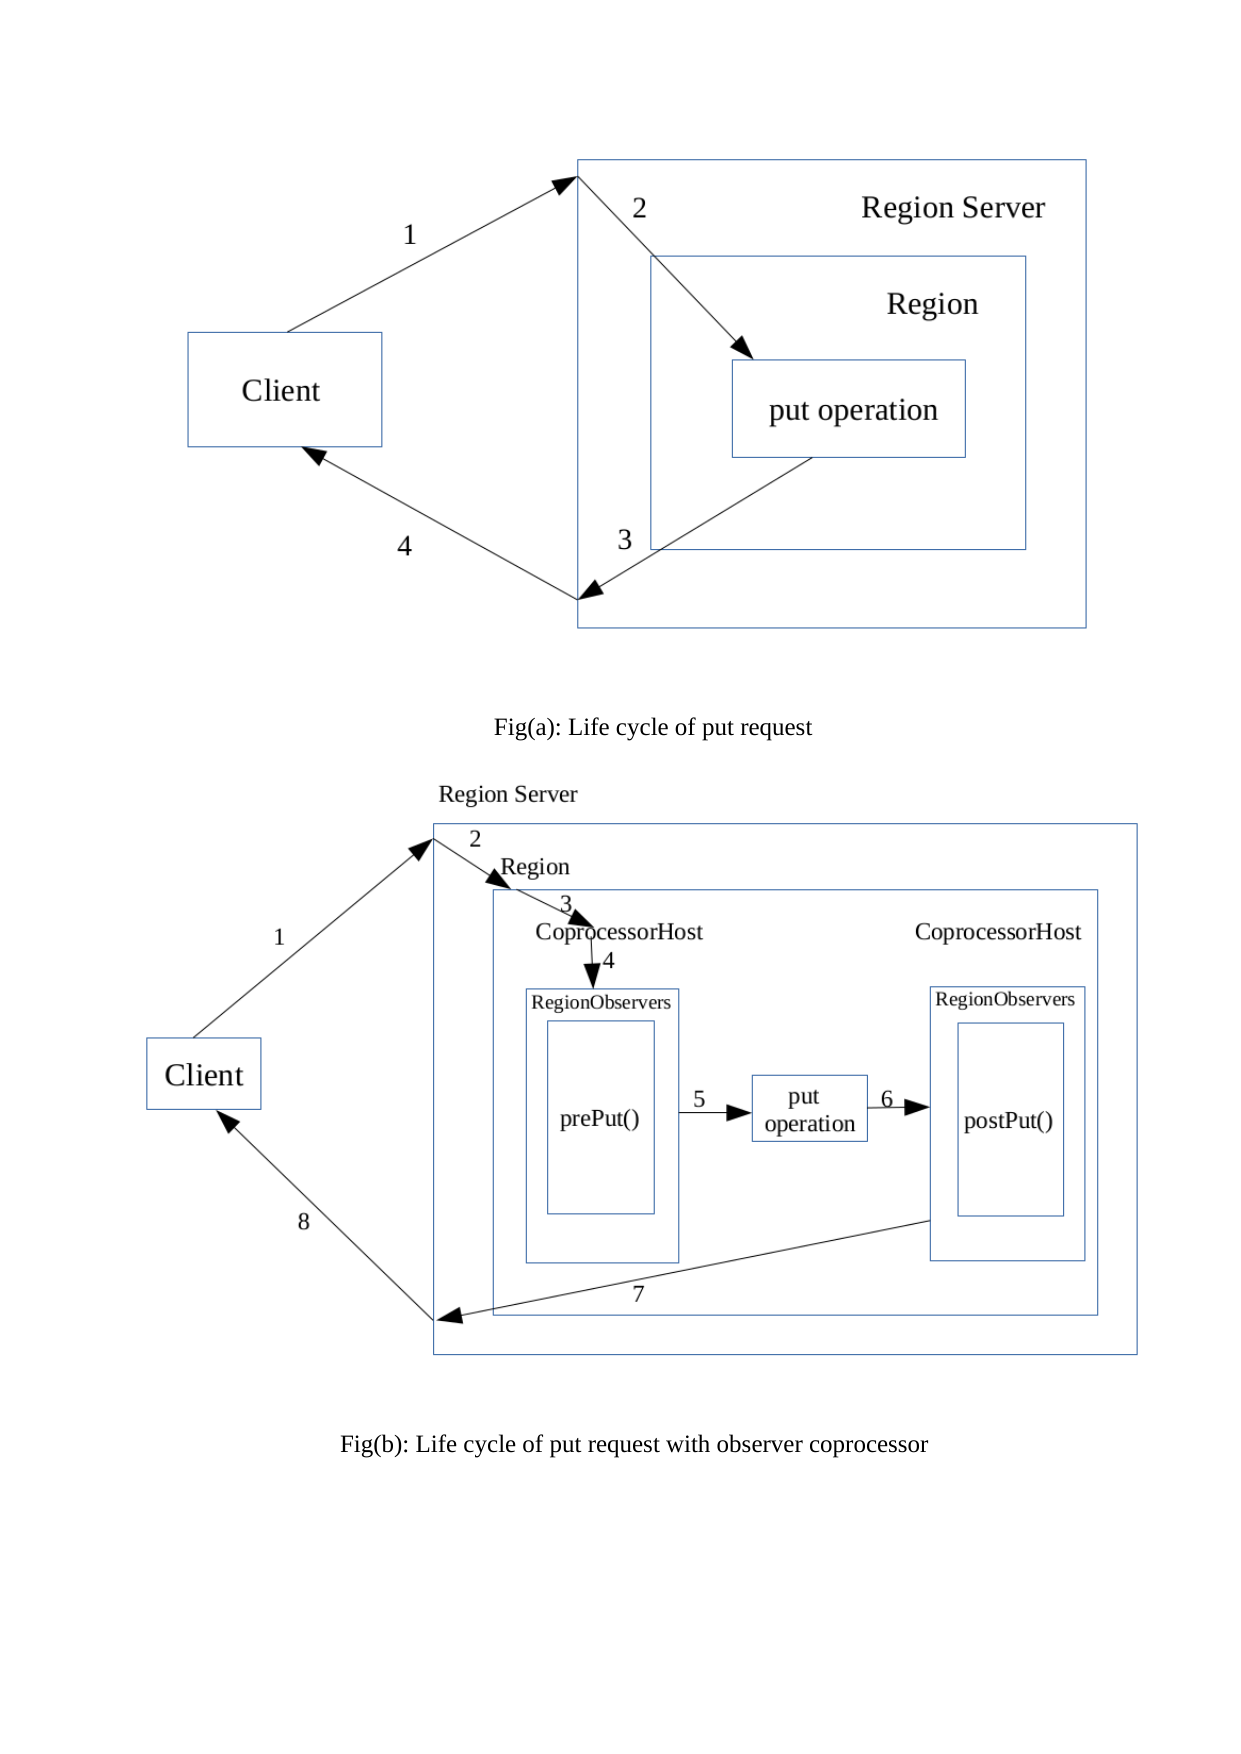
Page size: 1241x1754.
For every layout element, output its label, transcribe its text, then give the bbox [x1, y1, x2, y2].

text Fig(b): Life cycle of put request with observer coprocessor [118, 1429, 1122, 1458]
picture [106, 102, 1111, 655]
text Fig(a): Life cycle of put request [118, 712, 1122, 741]
picture [60, 772, 1191, 1401]
